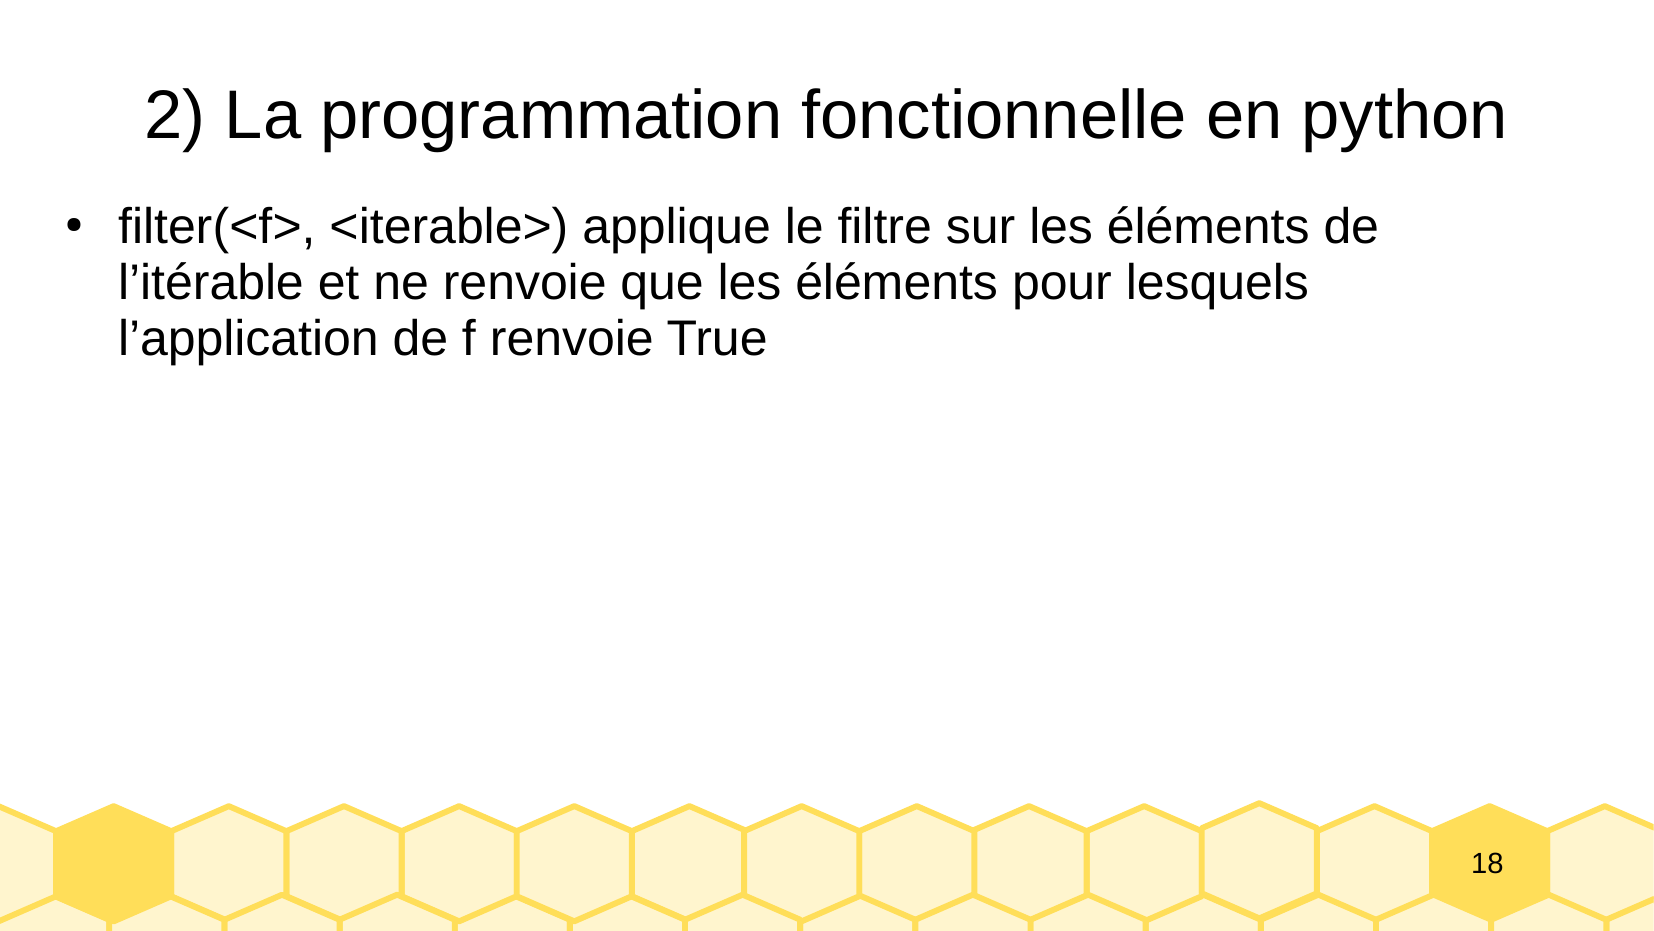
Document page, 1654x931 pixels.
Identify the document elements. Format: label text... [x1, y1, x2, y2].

list filter(<f>, <iterable>) applique le filtre sur les éléments de l’itérable et ne renvoie que les éléments pour lesquels l’application de f renvoie True [47, 198, 1536, 739]
title 2) La programmation fonctionnelle en python [82, 37, 1571, 193]
